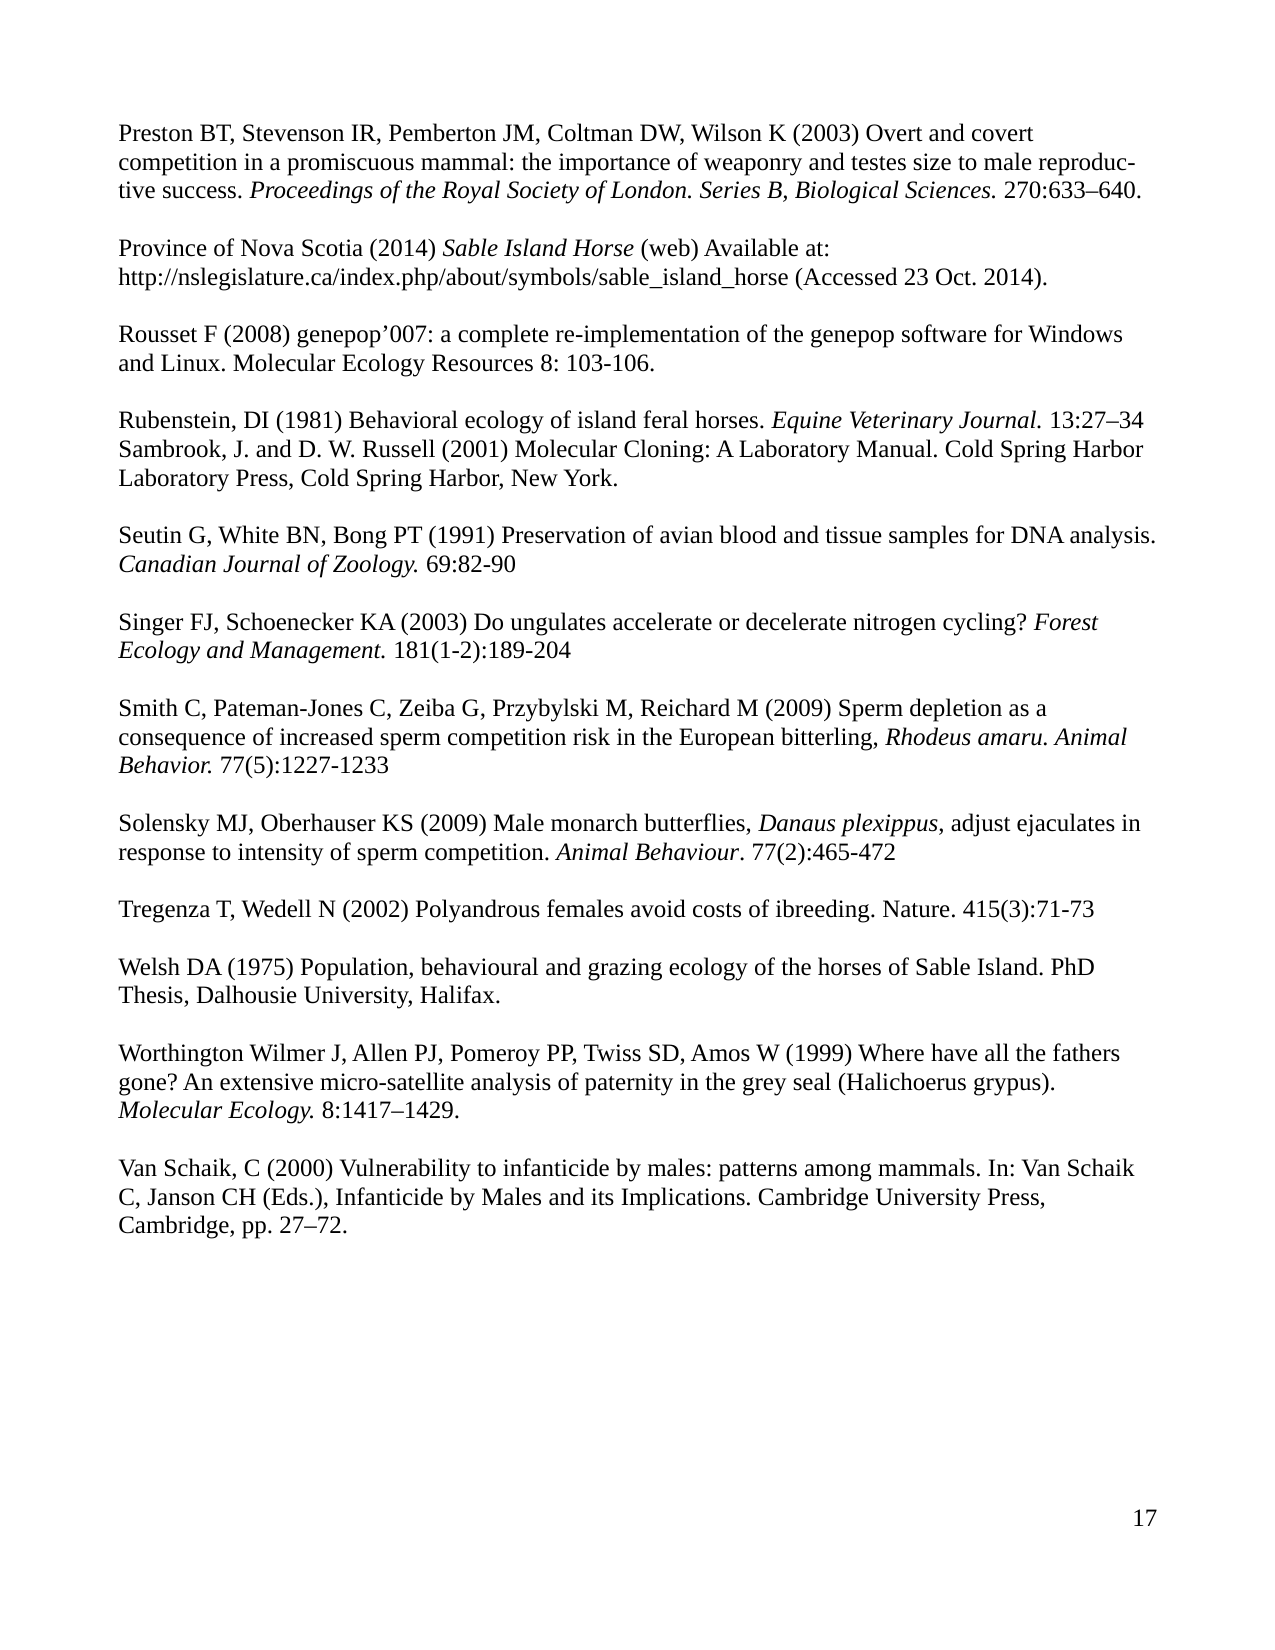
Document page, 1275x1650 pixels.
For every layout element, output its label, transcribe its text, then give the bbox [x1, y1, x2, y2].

text Rubenstein, DI (1981) Behavioral ecology of island feral horses. Equine Veterinary Journal. 13:27–34 [118, 406, 1157, 434]
text Seutin G, White BN, Bong PT (1991) Preservation of avian blood and tissue samples for DNA analysis. Canadian Journal of Zoology. 69:82-90 [118, 521, 1157, 578]
text Smith C, Pateman-Jones C, Zeiba G, Przybylski M, Reichard M (2009) Sperm depletion as a consequence of increased sperm competition risk in the European bitterling, Rhodeus amaru. Animal Behavior. 77(5):1227-1233 [118, 693, 1157, 779]
text Rousset F (2008) genepop’007: a complete re-implementation of the genepop software for Windows and Linux. Molecular Ecology Resources 8: 103-106. [118, 319, 1157, 377]
text Sambrook, J. and D. W. Russell (2001) Molecular Cloning: A Laboratory Manual. Cold Spring Harbor Laboratory Press, Cold Spring Harbor, New York. [118, 434, 1157, 492]
text Welsh DA (1975) Population, behavioural and grazing ecology of the horses of Sable Island. PhD Thesis, Dalhousie University, Halifax. [118, 952, 1157, 1009]
text Singer FJ, Schoenecker KA (2003) Do ungulates accelerate or decelerate nitrogen cycling? Forest Ecology and Management. 181(1-2):189-204 [118, 607, 1157, 664]
text Molecular Ecology. 8:1417–1429. [118, 1096, 1157, 1124]
text Van Schaik, C (2000) Vulnerability to infanticide by males: patterns among mammals. In: Van Schaik C, Janson CH (Eds.), Infanticide by Males and its Implications. Cambridge University Press, Cambridge, pp. 27–72. [118, 1153, 1157, 1239]
text Tregenza T, Wedell N (2002) Polyandrous females avoid costs of ibreeding. Nature. 415(3):71-73 [118, 894, 1157, 923]
text Worthington Wilmer J, Allen PJ, Pomeroy PP, Twiss SD, Amos W (1999) Where have all the fathers gone? An extensive micro-satellite analysis of paternity in the grey seal (Halichoerus grypus). [118, 1038, 1157, 1096]
text Preston BT, Stevenson IR, Pemberton JM, Coltman DW, Wilson K (2003) Overt and covert competition in a promiscuous mammal: the importance of weaponry and testes size to male reproduc- [118, 118, 1157, 176]
text Province of Nova Scotia (2014) Sable Island Horse (web) Available at: http://nslegislature.ca/index.php/about/symbols/sable_island_horse (Accessed 23 Oct. 2014). [118, 233, 1157, 291]
text tive success. Proceedings of the Royal Society of London. Series B, Biological Sciences. 270:633–640. [118, 176, 1157, 204]
text Solensky MJ, Oberhauser KS (2009) Male monarch butterflies, Danaus plexippus, adjust ejaculates in response to intensity of sperm competition. Animal Behaviour. 77(2):465-472 [118, 808, 1157, 866]
